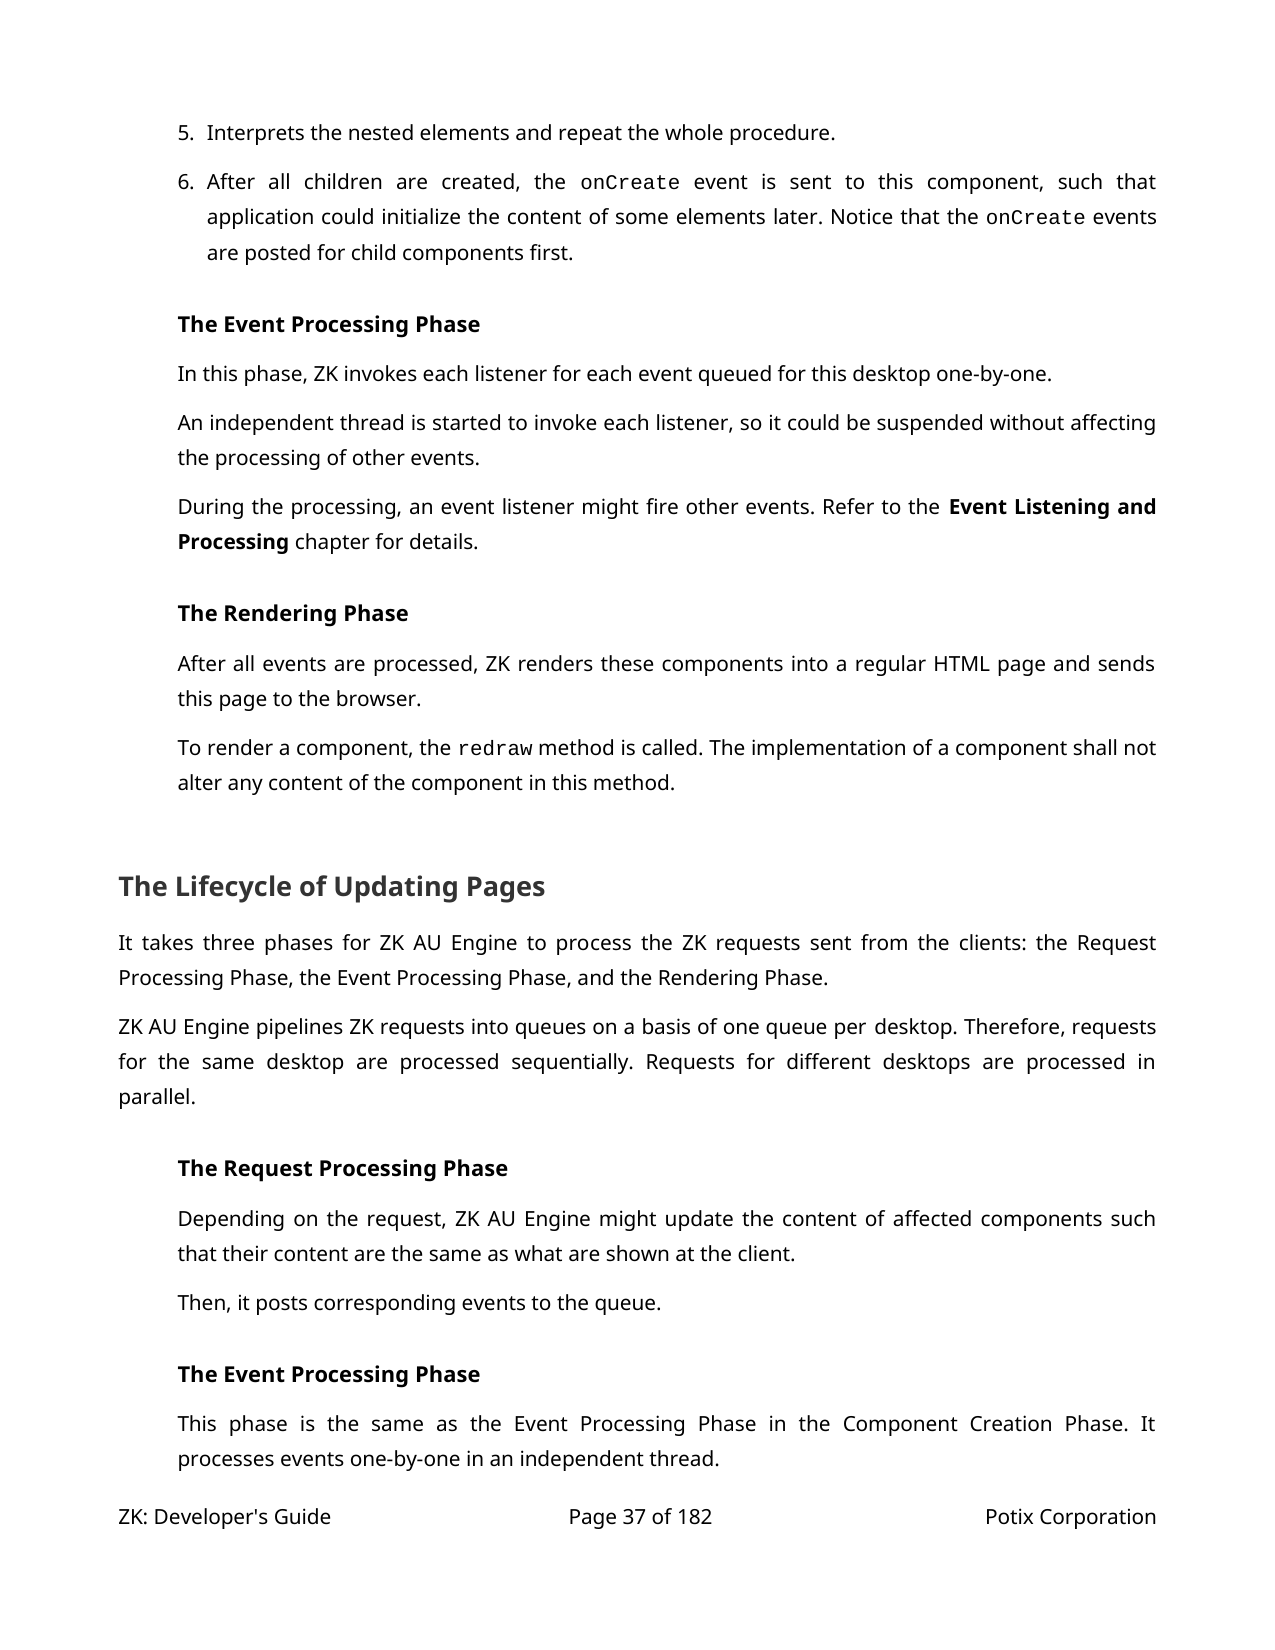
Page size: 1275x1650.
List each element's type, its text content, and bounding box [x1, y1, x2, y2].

subtitle The Event Processing Phase [177, 309, 1157, 339]
text An independent thread is started to invoke each listener, so it could be suspended without affecting the processing of other events. [177, 408, 1157, 472]
text This phase is the same as the Event Processing Phase in the Component Creation Phase. It processes events one-by-one in an independent thread. [177, 1409, 1157, 1473]
text To render a component, the redraw method is called. The implementation of a component shall not alter any content of the component in this method. [177, 733, 1157, 797]
list After all children are created, the onCreate event is sent to this component, such that application could initialize the content of some elements later. Notice that the onCreate events are posted for child components first. [177, 167, 1157, 266]
text In this phase, ZK invokes each listener for each event queued for this desktop one-by-one. [177, 359, 1157, 388]
text After all events are processed, ZK renders these components into a regular HTML page and sends this page to the browser. [177, 649, 1157, 712]
subtitle The Event Processing Phase [177, 1358, 1157, 1388]
subtitle The Lifecycle of Updating Pages [118, 867, 1157, 904]
text Depending on the request, ZK AU Engine might update the content of affected components such that their content are the same as what are shown at the client. [177, 1204, 1157, 1267]
list Interprets the nested elements and repeat the whole procedure. [177, 118, 1157, 146]
text ZK AU Engine pipelines ZK requests into queues on a basis of one queue per desktop. Therefore, requests for the same desktop are processed sequentially. Requests for different desktops are processed in parallel. [118, 1012, 1157, 1111]
text During the processing, an event listener might fire other events. Refer to the Event Listening and Processing chapter for details. [177, 492, 1157, 556]
subtitle The Request Processing Phase [177, 1153, 1157, 1183]
text Then, it posts corresponding events to the queue. [177, 1288, 1157, 1316]
text It takes three phases for ZK AU Engine to process the ZK requests sent from the clients: the Request Processing Phase, the Event Processing Phase, and the Rendering Phase. [118, 928, 1157, 991]
subtitle The Rendering Phase [177, 598, 1157, 628]
